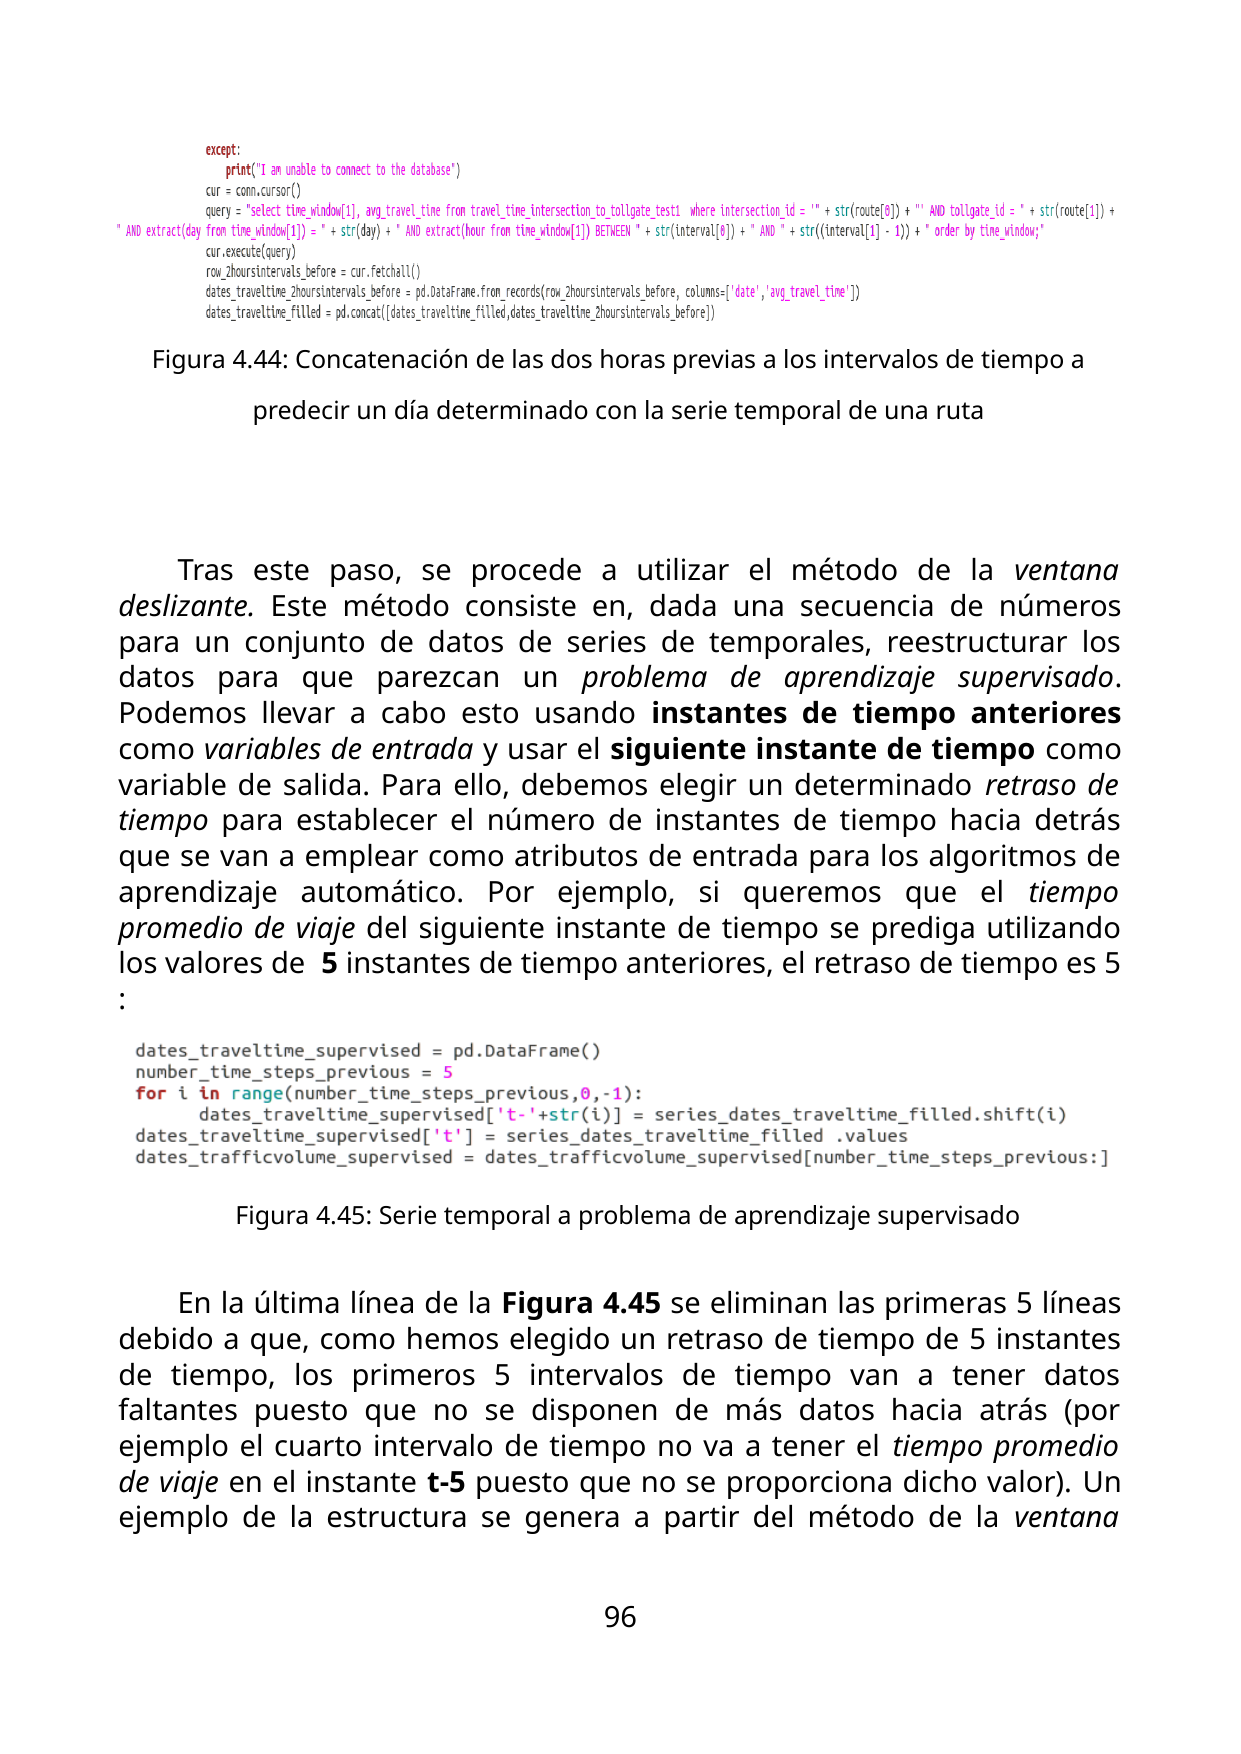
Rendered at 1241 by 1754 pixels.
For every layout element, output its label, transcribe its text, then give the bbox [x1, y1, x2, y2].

text Figura 4.45: Serie temporal a problema de aprendizaje supervisado [126, 1181, 1130, 1232]
picture [116, 143, 1121, 325]
text Figura 4.44: Concatenación de las dos horas previas a los intervalos de tiempo a predecir un día determinado con la serie temporal de una ruta [103, 325, 1133, 427]
text Tras este paso, se procede a utilizar el método de la ventana deslizante. Este método consiste en, dada una secuencia de números para un conjunto de datos de series de temporales, reestructurar los datos para que parezcan un problema de aprendizaje supervisado. Podemos llevar a cabo esto usando instantes de tiempo anteriores como variables de entrada y usar el siguiente instante de tiempo como variable de salida. Para ello, debemos elegir un determinado retraso de tiempo para establecer el número de instantes de tiempo hacia detrás que se van a emplear como atributos de entrada para los algoritmos de aprendizaje automático. Por ejemplo, si queremos que el tiempo promedio de viaje del siguiente instante de tiempo se prediga utilizando los valores de 5 instantes de tiempo anteriores, el retraso de tiempo es 5 : [118, 549, 1122, 1018]
text En la última línea de la Figura 4.45 se eliminan las primeras 5 líneas debido a que, como hemos elegido un retraso de tiempo de 5 instantes de tiempo, los primeros 5 intervalos de tiempo van a tener datos faltantes puesto que no se disponen de más datos hacia atrás (por ejemplo el cuarto intervalo de tiempo no va a tener el tiempo promedio de viaje en el instante t-5 puesto que no se proporciona dicho valor). Un ejemplo de la estructura se genera a partir del método de la ventana [118, 1282, 1122, 1536]
picture [126, 1040, 1130, 1181]
